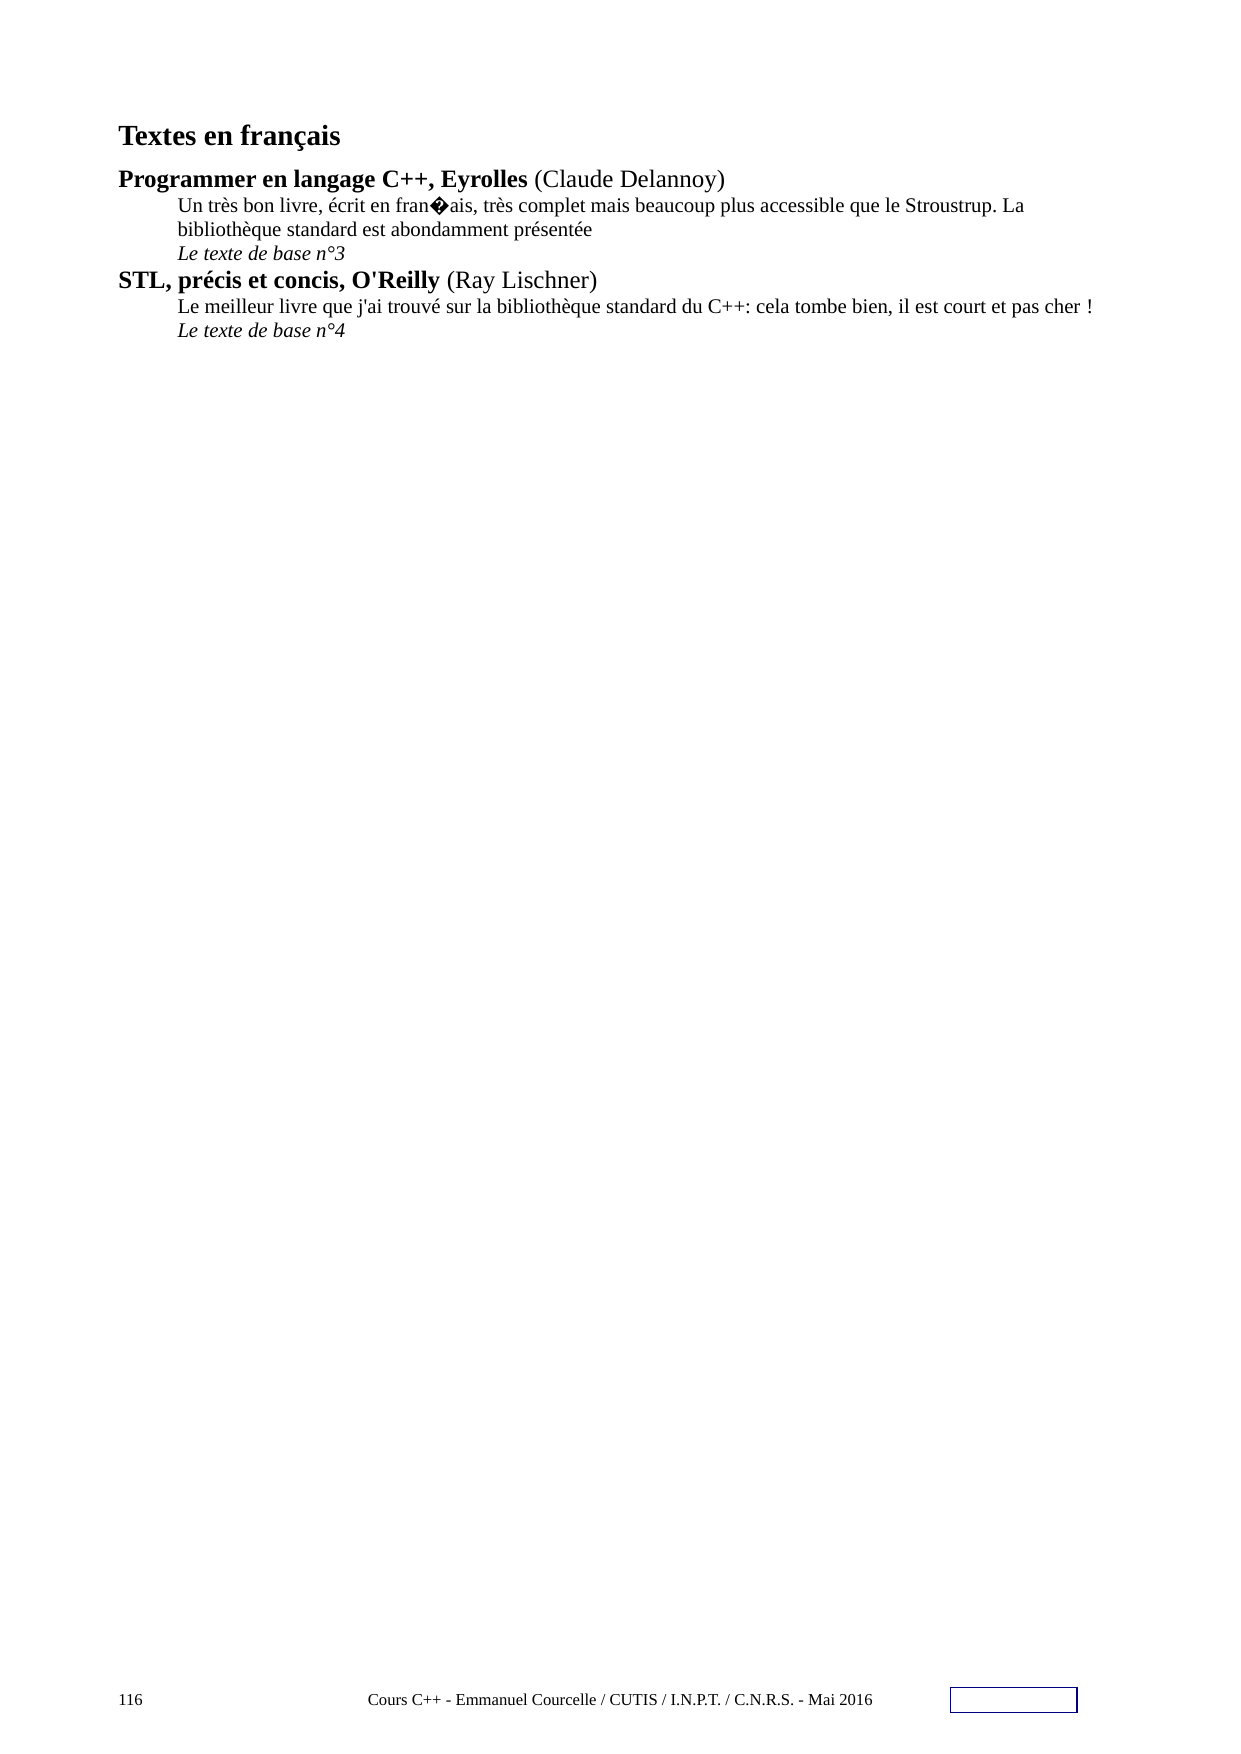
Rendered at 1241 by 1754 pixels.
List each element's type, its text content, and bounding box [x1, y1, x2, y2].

list Un très bon livre, écrit en fran�ais, très complet mais beaucoup plus accessible que le Stroustrup. La bibliothèque standard est abondamment présentée Le texte de base n°3 [177, 193, 1122, 265]
subtitle STL, précis et concis, O'Reilly (Ray Lischner) [118, 265, 1122, 294]
list Le meilleur livre que j'ai trouvé sur la bibliothèque standard du C++: cela tombe bien, il est court et pas cher ! Le texte de base n°4 [177, 294, 1122, 342]
subtitle Textes en français [118, 118, 1122, 152]
subtitle Programmer en langage C++, Eyrolles (Claude Delannoy) [118, 164, 1122, 193]
